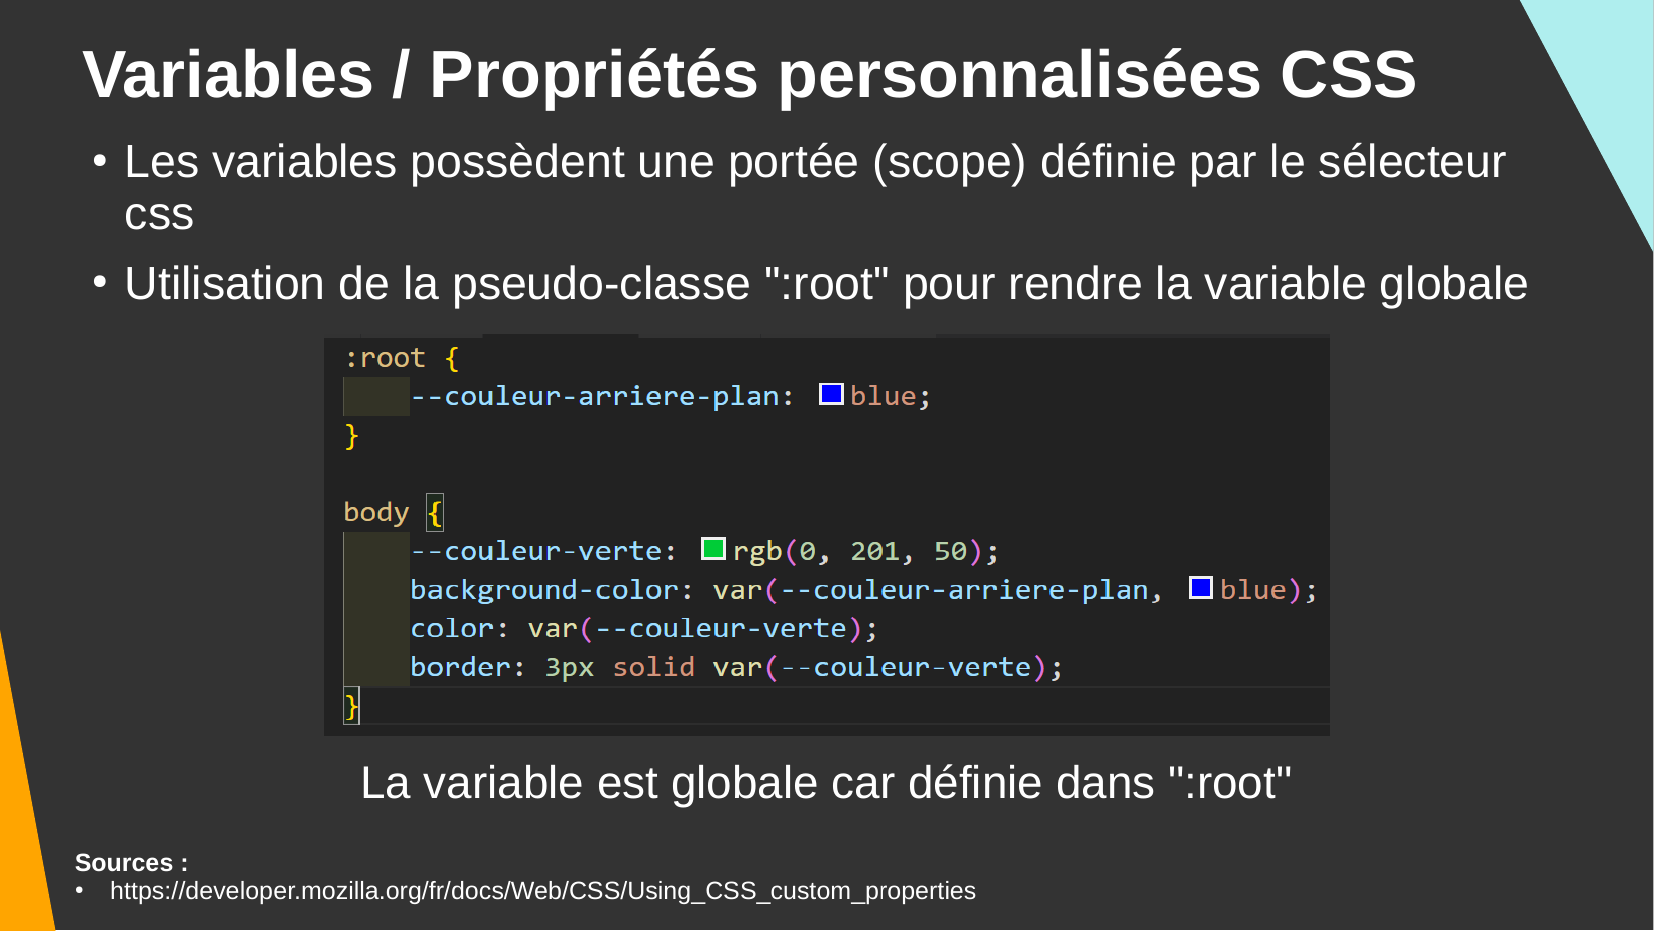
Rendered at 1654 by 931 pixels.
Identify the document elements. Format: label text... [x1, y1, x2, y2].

text_box [0, 629, 56, 931]
text_box [1519, 0, 1654, 254]
title La variable est globale car définie dans ":root" [126, 757, 1527, 809]
text_box Sources : https://developer.mozilla.org/fr/docs/Web/CSS/Using_CSS_custom_properties [60, 841, 1546, 931]
picture [324, 334, 1330, 736]
list Les variables possèdent une portée (scope) définie par le sélecteur css Utilisation de la pseudo-classe ":root" pour rendre la variable globale [80, 135, 1536, 346]
title Variables / Propriétés personnalisées CSS [82, 37, 1571, 114]
